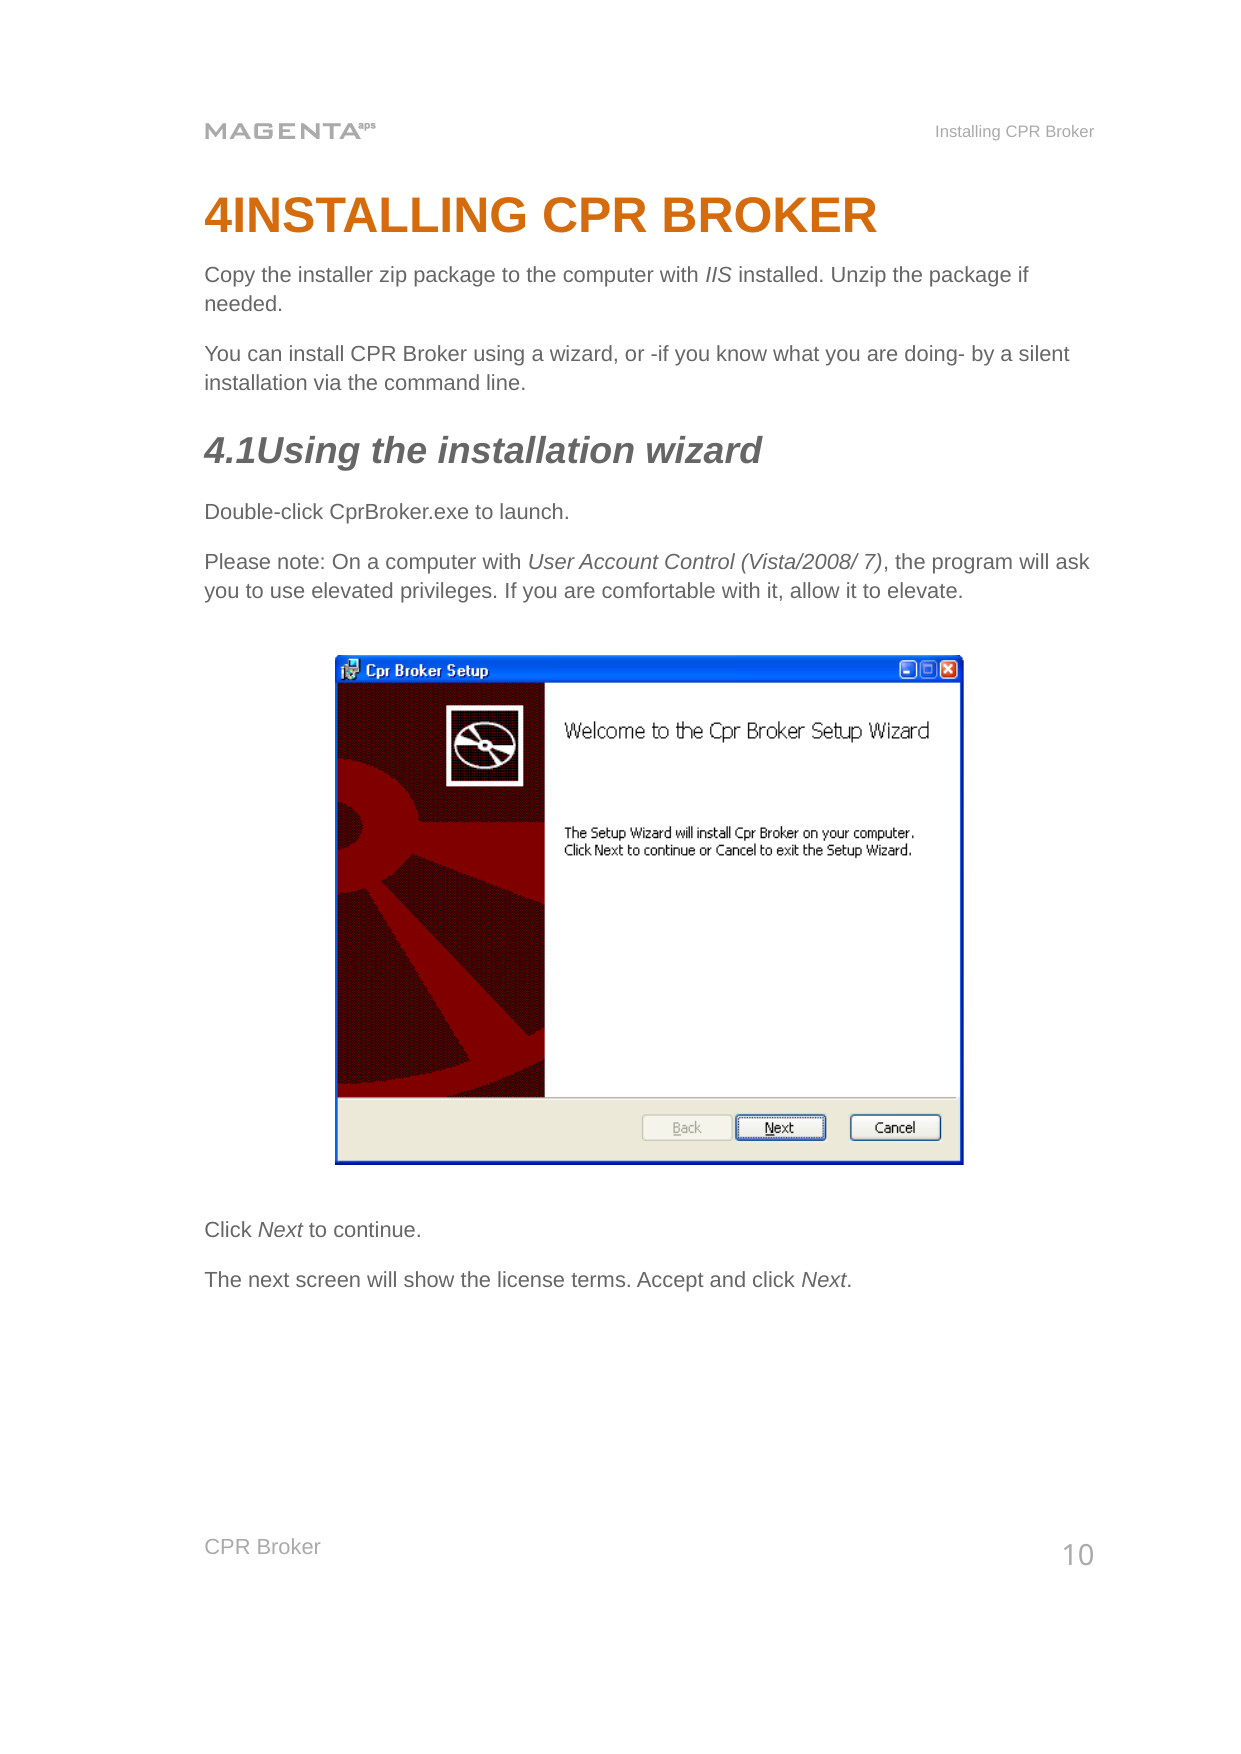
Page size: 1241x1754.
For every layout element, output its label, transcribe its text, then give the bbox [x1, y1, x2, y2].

text The next screen will show the license terms. Accept and click Next. [204, 1264, 1094, 1294]
text Double-click CprBroker.exe to launch. [204, 496, 1094, 526]
text You can install CPR Broker using a wizard, or -if you know what you are doing- by a silent installation via the command line. [204, 338, 1094, 396]
text Copy the installer zip package to the computer with IIS installed. Unzip the package if needed. [204, 259, 1094, 317]
subtitle Installing CPR Broker [204, 186, 1094, 244]
picture [335, 655, 964, 1165]
text Please note: On a computer with User Account Control (Vista/2008/ 7), the program will ask you to use elevated privileges. If you are comfortable with it, allow it to elevate. [204, 546, 1094, 605]
subtitle Using the installation wizard [204, 417, 1094, 476]
text Click Next to continue. [204, 1214, 1094, 1244]
